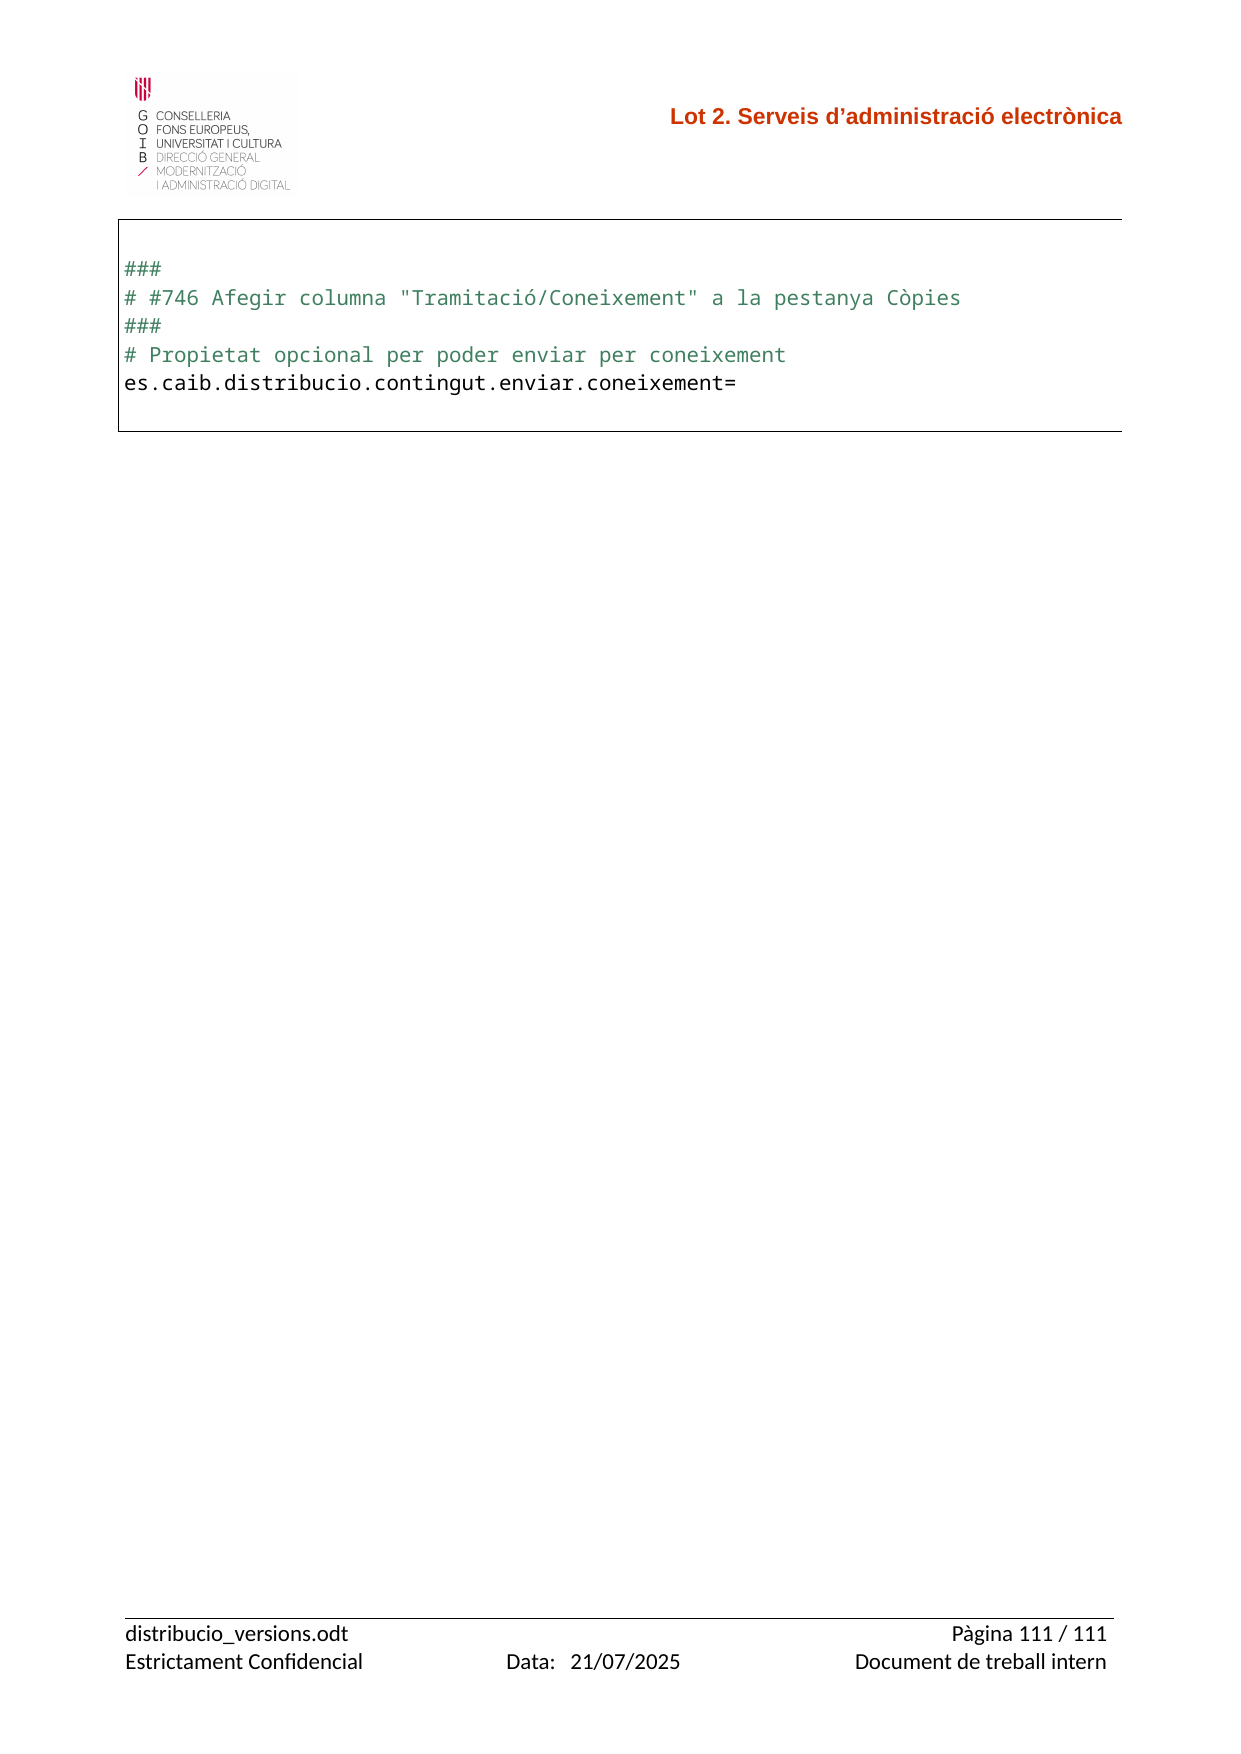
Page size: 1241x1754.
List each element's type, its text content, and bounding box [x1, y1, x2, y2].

table_header ### # #746 Afegir columna "Tramitació/Coneixement" a la pestanya Còpies ### # Propietat opcional per poder enviar per coneixement es.caib.distribucio.contingut.enviar.coneixement= [119, 220, 1122, 431]
picture [126, 70, 299, 197]
